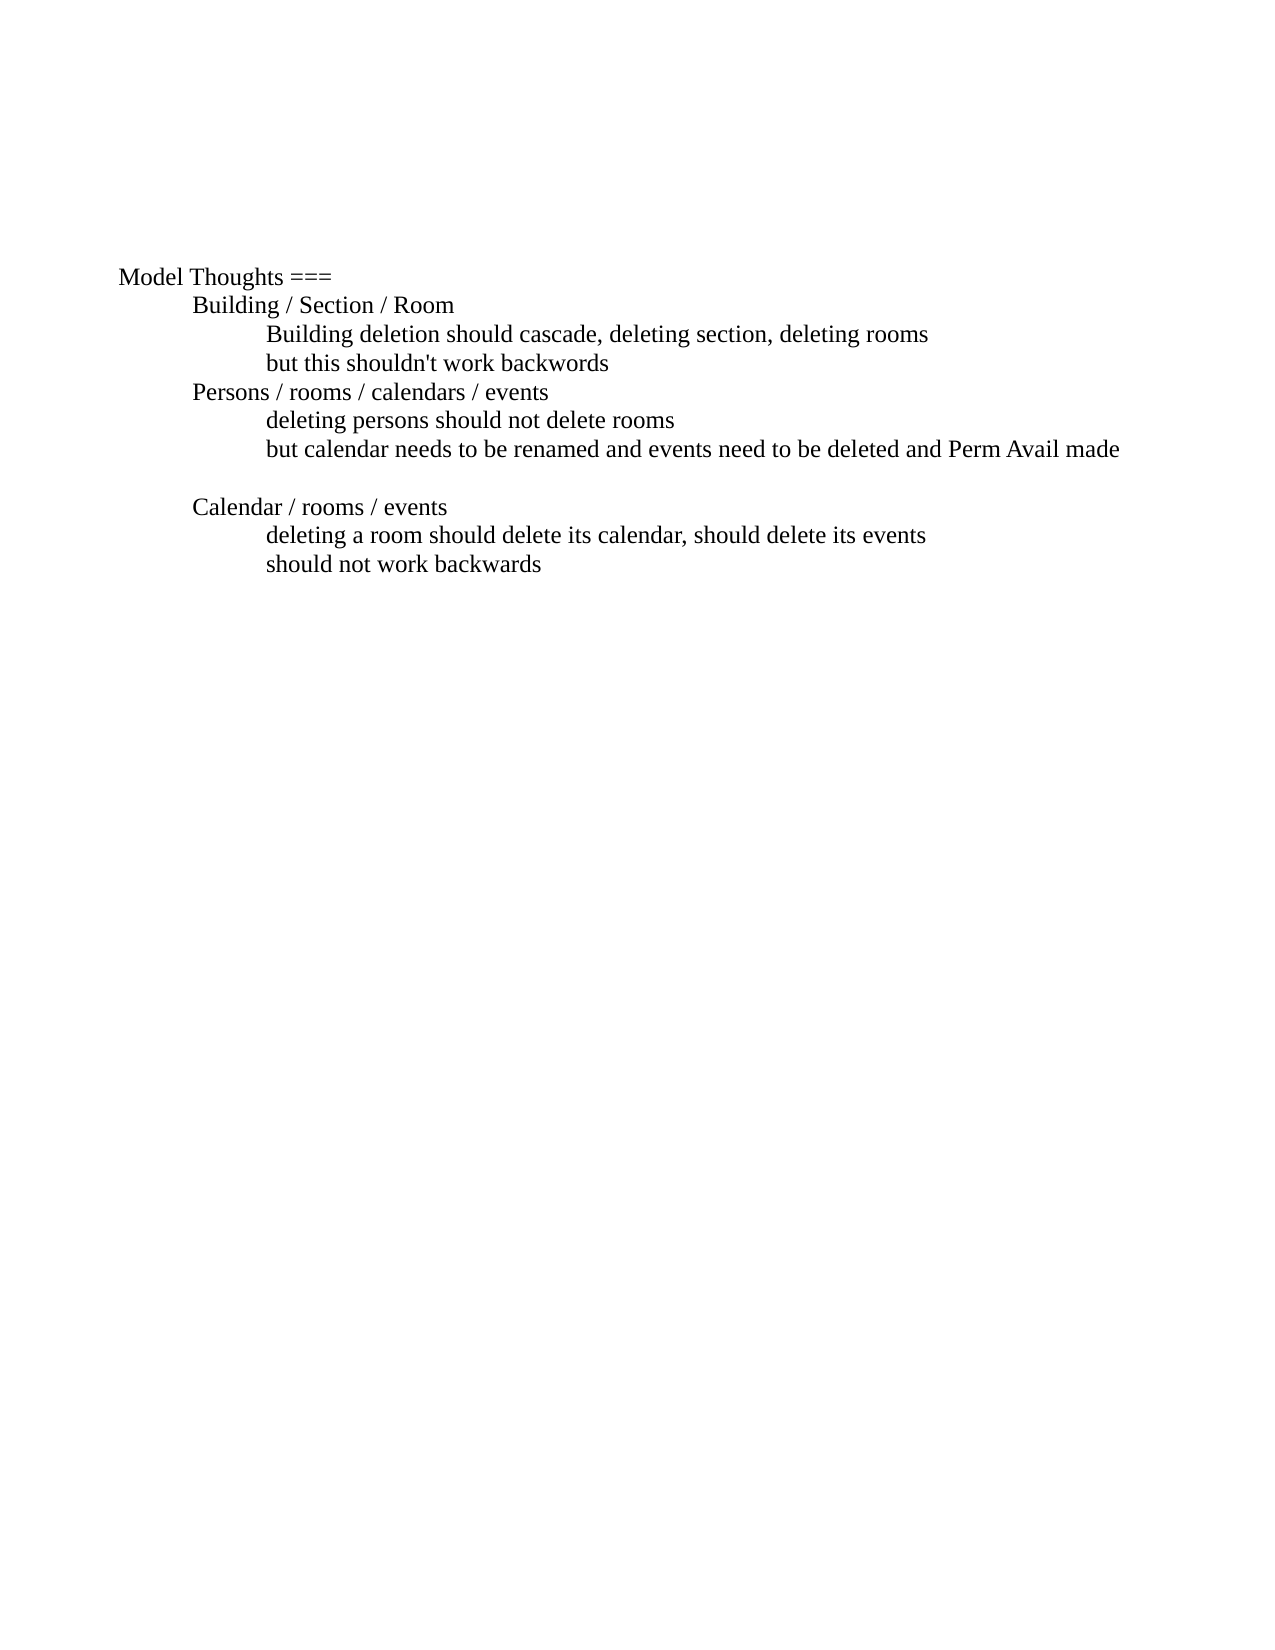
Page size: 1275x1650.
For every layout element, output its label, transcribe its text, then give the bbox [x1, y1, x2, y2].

text deleting a room should delete its calendar, should delete its events [118, 521, 1157, 549]
text Persons / rooms / calendars / events [118, 377, 1157, 406]
text but calendar needs to be renamed and events need to be deleted and Perm Avail made [118, 434, 1157, 463]
text Calendar / rooms / events [118, 492, 1157, 521]
text Building / Section / Room [118, 291, 1157, 319]
text Model Thoughts === [118, 262, 1157, 291]
text but this shouldn't work backwords [118, 348, 1157, 377]
text should not work backwards [118, 549, 1157, 578]
text deleting persons should not delete rooms [118, 406, 1157, 434]
text Building deletion should cascade, deleting section, deleting rooms [118, 319, 1157, 348]
